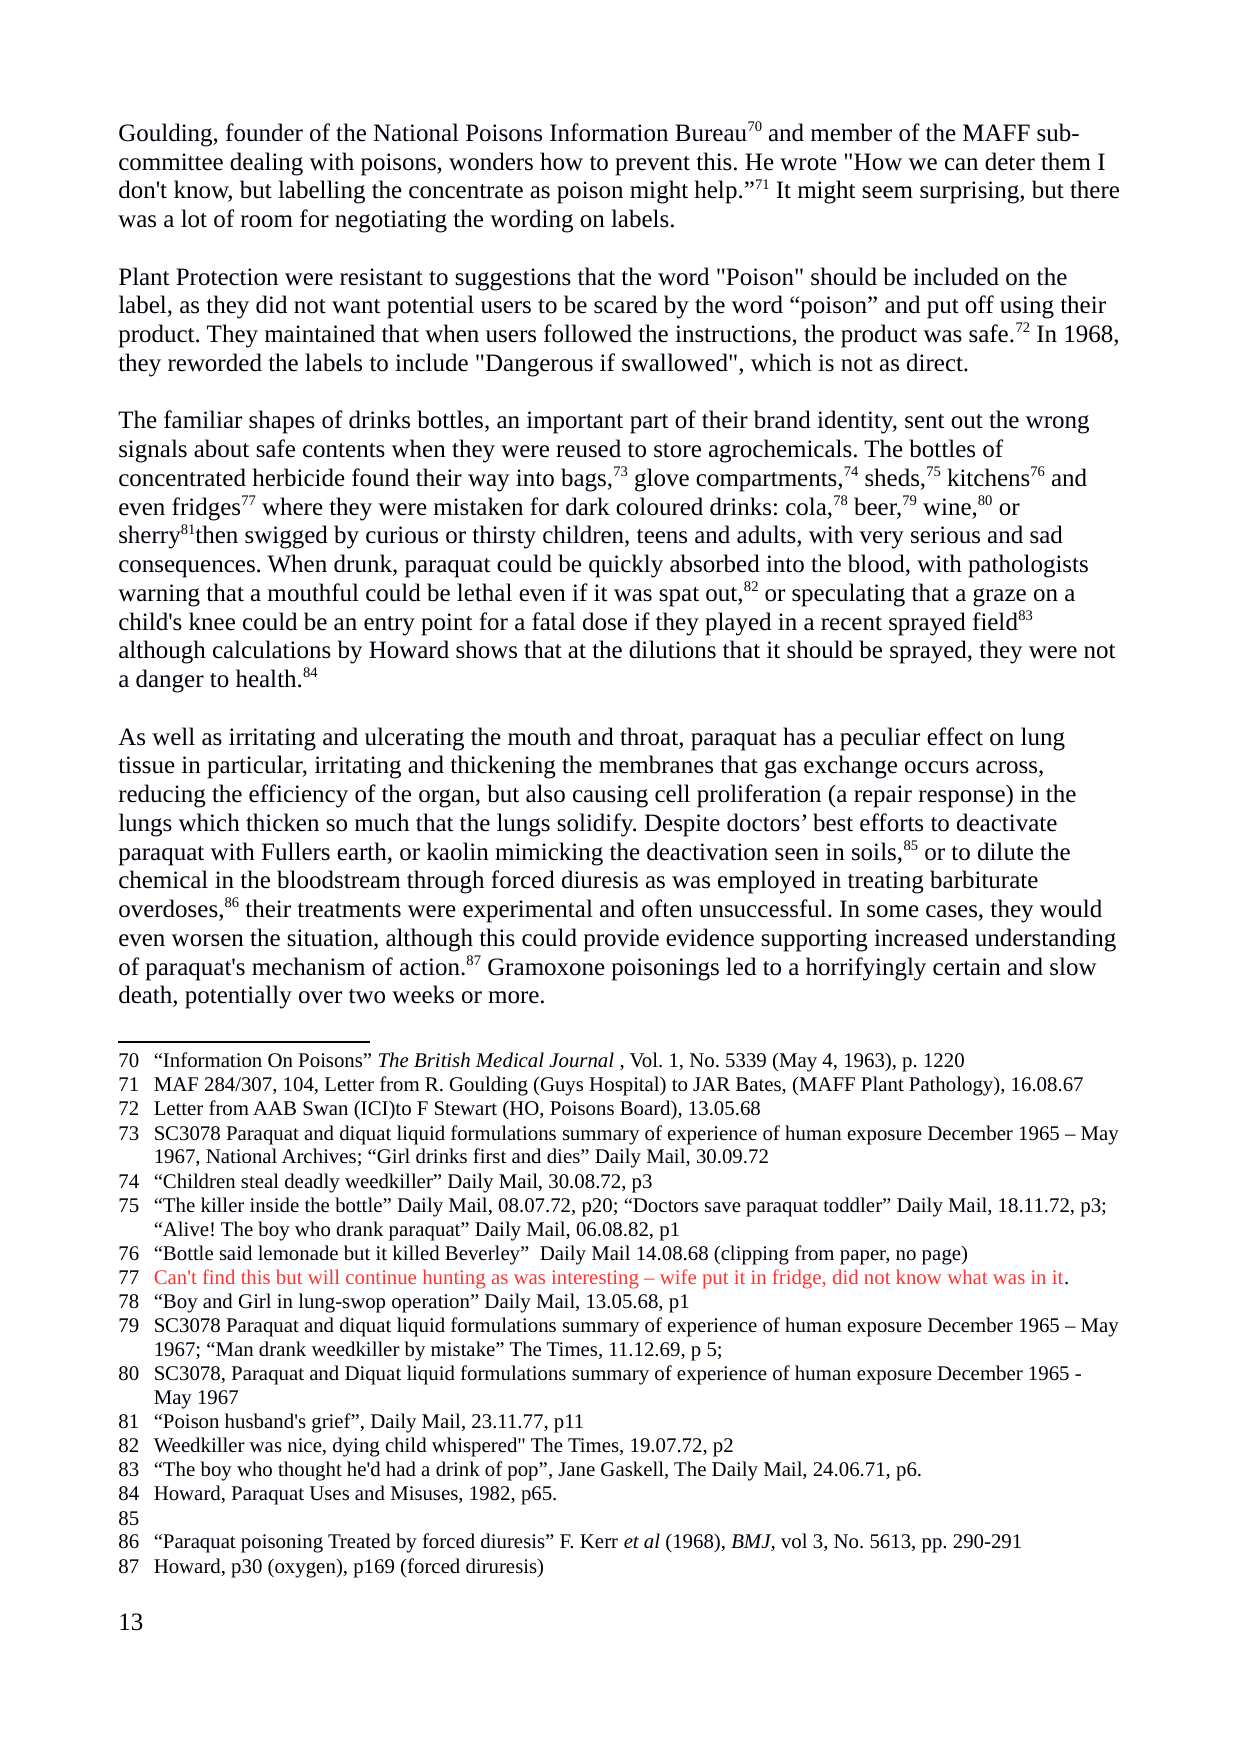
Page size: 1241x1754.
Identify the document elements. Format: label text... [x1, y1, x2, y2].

text “Poison husband's grief”, Daily Mail, 23.11.77, p11 [118, 1409, 1122, 1433]
text “Boy and Girl in lung-swop operation” Daily Mail, 13.05.68, p1 [118, 1289, 1122, 1313]
text “Information On Poisons” The British Medical Journal , Vol. 1, No. 5339 (May 4, 1963), p. 1220 [118, 1048, 1122, 1072]
text The familiar shapes of drinks bottles, an important part of their brand identity, sent out the wrong signals about safe contents when they were reused to store agrochemicals. The bottles of concentrated herbicide found their way into bags, glove compartments, sheds, kitchens and even fridges where they were mistaken for dark coloured drinks: cola, beer, wine, or sherrythen swigged by curious or thirsty children, teens and adults, with very serious and sad consequences. When drunk, paraquat could be quickly absorbed into the blood, with pathologists warning that a mouthful could be lethal even if it was spat out, or speculating that a graze on a child's knee could be an entry point for a fatal dose if they played in a recent sprayed field although calculations by Howard shows that at the dilutions that it should be sprayed, they were not a danger to health. [118, 406, 1122, 693]
text Letter from AAB Swan (ICI)to F Stewart (HO, Poisons Board), 13.05.68 [118, 1096, 1122, 1120]
text MAF 284/307, 104, Letter from R. Goulding (Guys Hospital) to JAR Bates, (MAFF Plant Pathology), 16.08.67 [118, 1072, 1122, 1096]
text Howard, p30 (oxygen), p169 (forced diruresis) [118, 1553, 1122, 1578]
text SC3078 Paraquat and diquat liquid formulations summary of experience of human exposure December 1965 – May 1967; “Man drank weedkiller by mistake” The Times, 11.12.69, p 5; [118, 1313, 1122, 1361]
text SC3078, Paraquat and Diquat liquid formulations summary of experience of human exposure December 1965 - May 1967 [118, 1361, 1122, 1409]
text Can't find this but will continue hunting as was interesting – wife put it in fridge, did not know what was in it. [118, 1265, 1122, 1289]
text “The killer inside the bottle” Daily Mail, 08.07.72, p20; “Doctors save paraquat toddler” Daily Mail, 18.11.72, p3; “Alive! The boy who drank paraquat” Daily Mail, 06.08.82, p1 [118, 1193, 1122, 1241]
text “Bottle said lemonade but it killed Beverley” Daily Mail 14.08.68 (clipping from paper, no page) [118, 1241, 1122, 1265]
text As well as irritating and ulcerating the mouth and throat, paraquat has a peculiar effect on lung tissue in particular, irritating and thickening the membranes that gas exchange occurs across, reducing the efficiency of the organ, but also causing cell proliferation (a repair response) in the lungs which thicken so much that the lungs solidify. Despite doctors’ best efforts to deactivate paraquat with Fullers earth, or kaolin mimicking the deactivation seen in soils, or to dilute the chemical in the bloodstream through forced diuresis as was employed in treating barbiturate overdoses, their treatments were experimental and often unsuccessful. In some cases, they would even worsen the situation, although this could provide evidence supporting increased understanding of paraquat's mechanism of action. Gramoxone poisonings led to a horrifyingly certain and slow death, potentially over two weeks or more. [118, 722, 1122, 1009]
text Weedkiller was nice, dying child whispered" The Times, 19.07.72, p2 [118, 1433, 1122, 1457]
text “Children steal deadly weedkiller” Daily Mail, 30.08.72, p3 [118, 1168, 1122, 1193]
text Goulding, founder of the National Poisons Information Bureau and member of the MAFF sub-committee dealing with poisons, wonders how to prevent this. He wrote "How we can deter them I don't know, but labelling the concentrate as poison might help.” It might seem surprising, but there was a lot of room for negotiating the wording on labels. [118, 118, 1122, 233]
text “The boy who thought he'd had a drink of pop”, Jane Gaskell, The Daily Mail, 24.06.71, p6. [118, 1457, 1122, 1481]
text SC3078 Paraquat and diquat liquid formulations summary of experience of human exposure December 1965 – May 1967, National Archives; “Girl drinks first and dies” Daily Mail, 30.09.72 [118, 1120, 1122, 1168]
text “Paraquat poisoning Treated by forced diuresis” F. Kerr et al (1968), BMJ, vol 3, No. 5613, pp. 290-291 [118, 1529, 1122, 1553]
text Plant Protection were resistant to suggestions that the word "Poison" should be included on the label, as they did not want potential users to be scared by the word “poison” and put off using their product. They maintained that when users followed the instructions, the product was safe. In 1968, they reworded the labels to include "Dangerous if swallowed", which is not as direct. [118, 262, 1122, 377]
text Howard, Paraquat Uses and Misuses, 1982, p65. [118, 1481, 1122, 1505]
